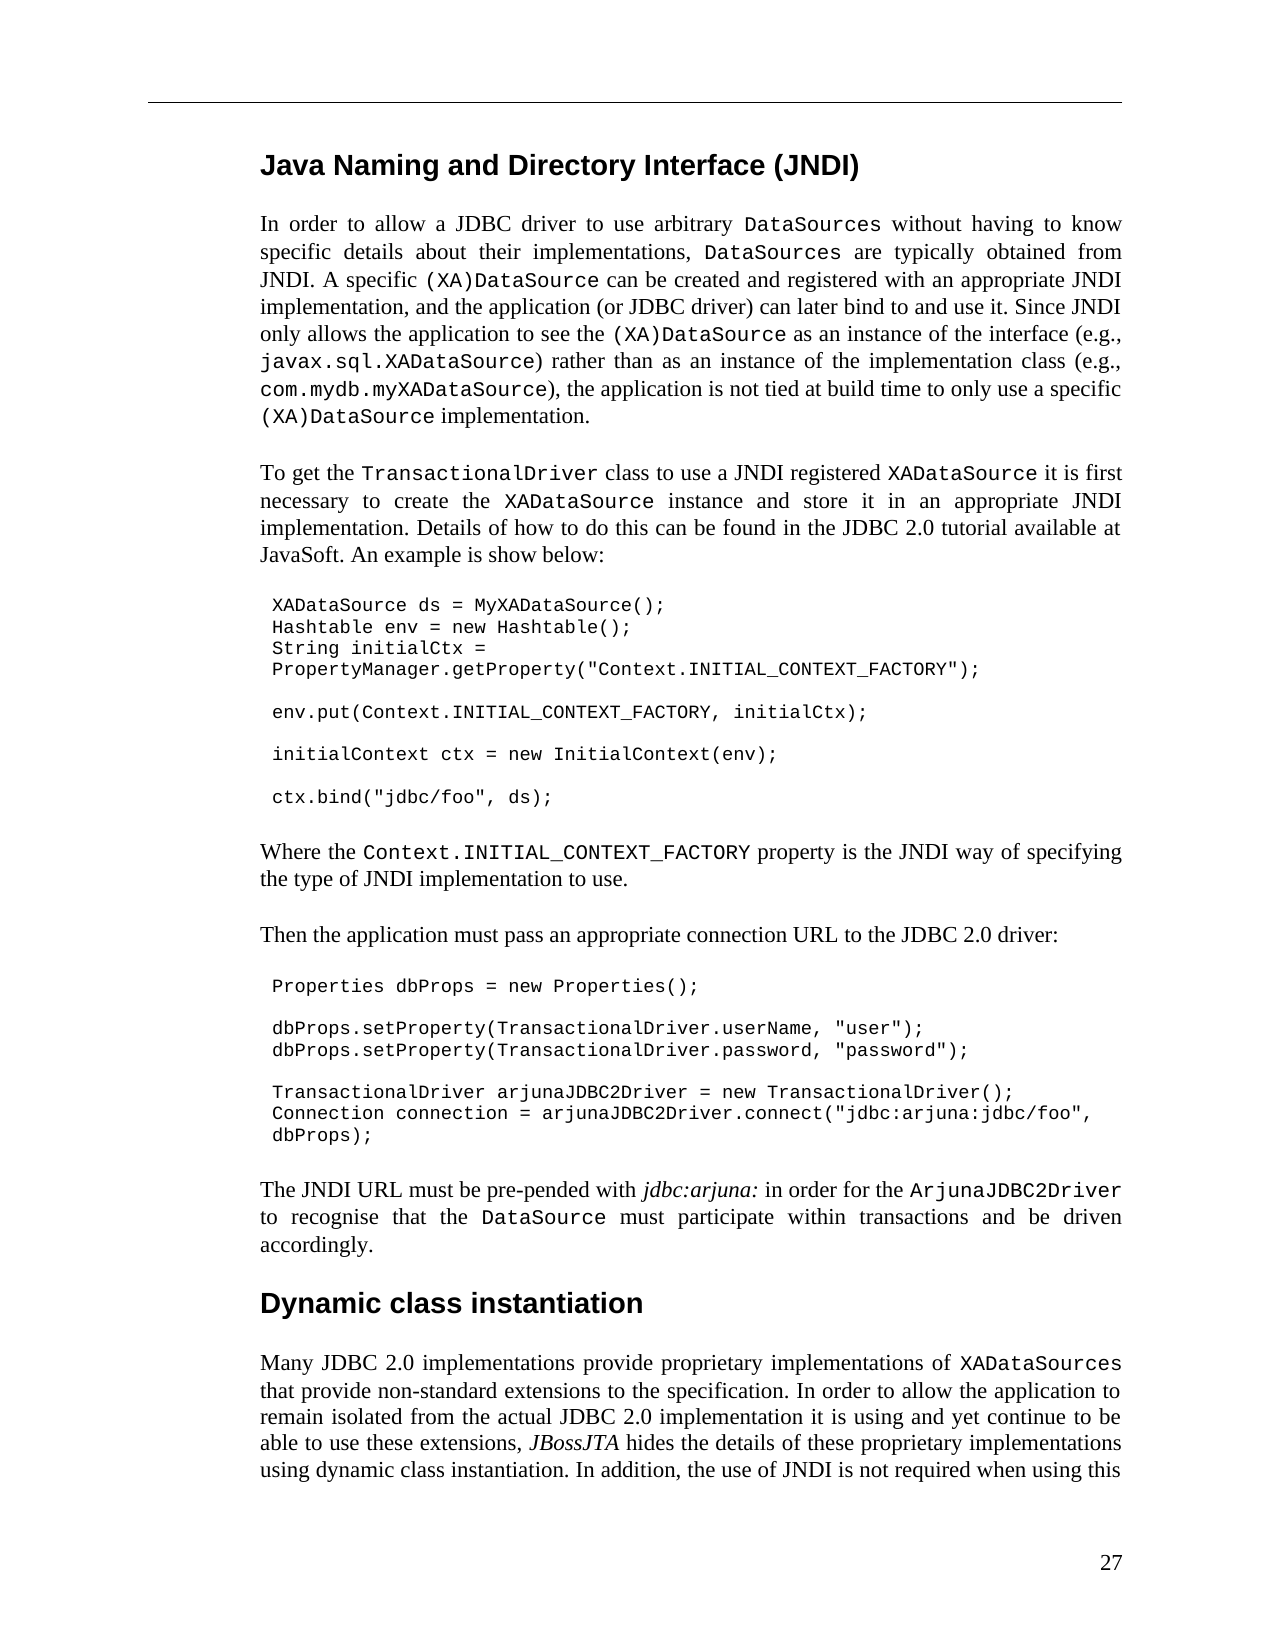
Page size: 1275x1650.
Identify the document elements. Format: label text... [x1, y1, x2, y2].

text XADataSource ds = MyXADataSource(); Hashtable env = new Hashtable(); String initialCtx = PropertyManager.getProperty("Context.INITIAL_CONTEXT_FACTORY"); env.put(Context.INITIAL_CONTEXT_FACTORY, initialCtx); initialContext ctx = new InitialContext(env); ctx.bind("jdbc/foo", ds); [272, 596, 1122, 809]
text Where the Context.INITIAL_CONTEXT_FACTORY property is the JNDI way of specifying the type of JNDI implementation to use. [260, 838, 1122, 892]
text Then the application must pass an appropriate connection URL to the JDBC 2.0 driver: [260, 921, 1122, 947]
subtitle Dynamic class instantiation [148, 1286, 1122, 1320]
text Many JDBC 2.0 implementations provide proprietary implementations of XADataSources that provide non-standard extensions to the specification. In order to allow the application to remain isolated from the actual JDBC 2.0 implementation it is using and yet continue to be able to use these extensions, JBossJTA hides the details of these proprietary implementations using dynamic class instantiation. In addition, the use of JNDI is not required when using this [260, 1349, 1122, 1482]
subtitle Java Naming and Directory Interface (JNDI) [148, 148, 1122, 181]
text In order to allow a JDBC driver to use arbitrary DataSources without having to know specific details about their implementations, DataSources are typically obtained from JNDI. A specific (XA)DataSource can be created and registered with an appropriate JNDI implementation, and the application (or JDBC driver) can later bind to and use it. Since JNDI only allows the application to see the (XA)DataSource as an instance of the interface (e.g., javax.sql.XADataSource) rather than as an instance of the implementation class (e.g., com.mydb.myXADataSource), the application is not tied at build time to only use a specific (XA)DataSource implementation. [260, 210, 1122, 430]
text The JNDI URL must be pre-pended with jdbc:arjuna: in order for the ArjunaJDBC2Driver to recognise that the DataSource must participate within transactions and be driven accordingly. [260, 1176, 1122, 1257]
text To get the TransactionalDriver class to use a JNDI registered XADataSource it is first necessary to create the XADataSource instance and store it in an appropriate JNDI implementation. Details of how to do this can be found in the JDBC 2.0 tutorial available at JavaSoft. An example is show below: [260, 459, 1122, 567]
text Properties dbProps = new Properties(); dbProps.setProperty(TransactionalDriver.userName, "user"); dbProps.setProperty(TransactionalDriver.password, "password"); TransactionalDriver arjunaJDBC2Driver = new TransactionalDriver(); Connection connection = arjunaJDBC2Driver.connect("jdbc:arjuna:jdbc/foo", dbProps); [272, 977, 1122, 1147]
